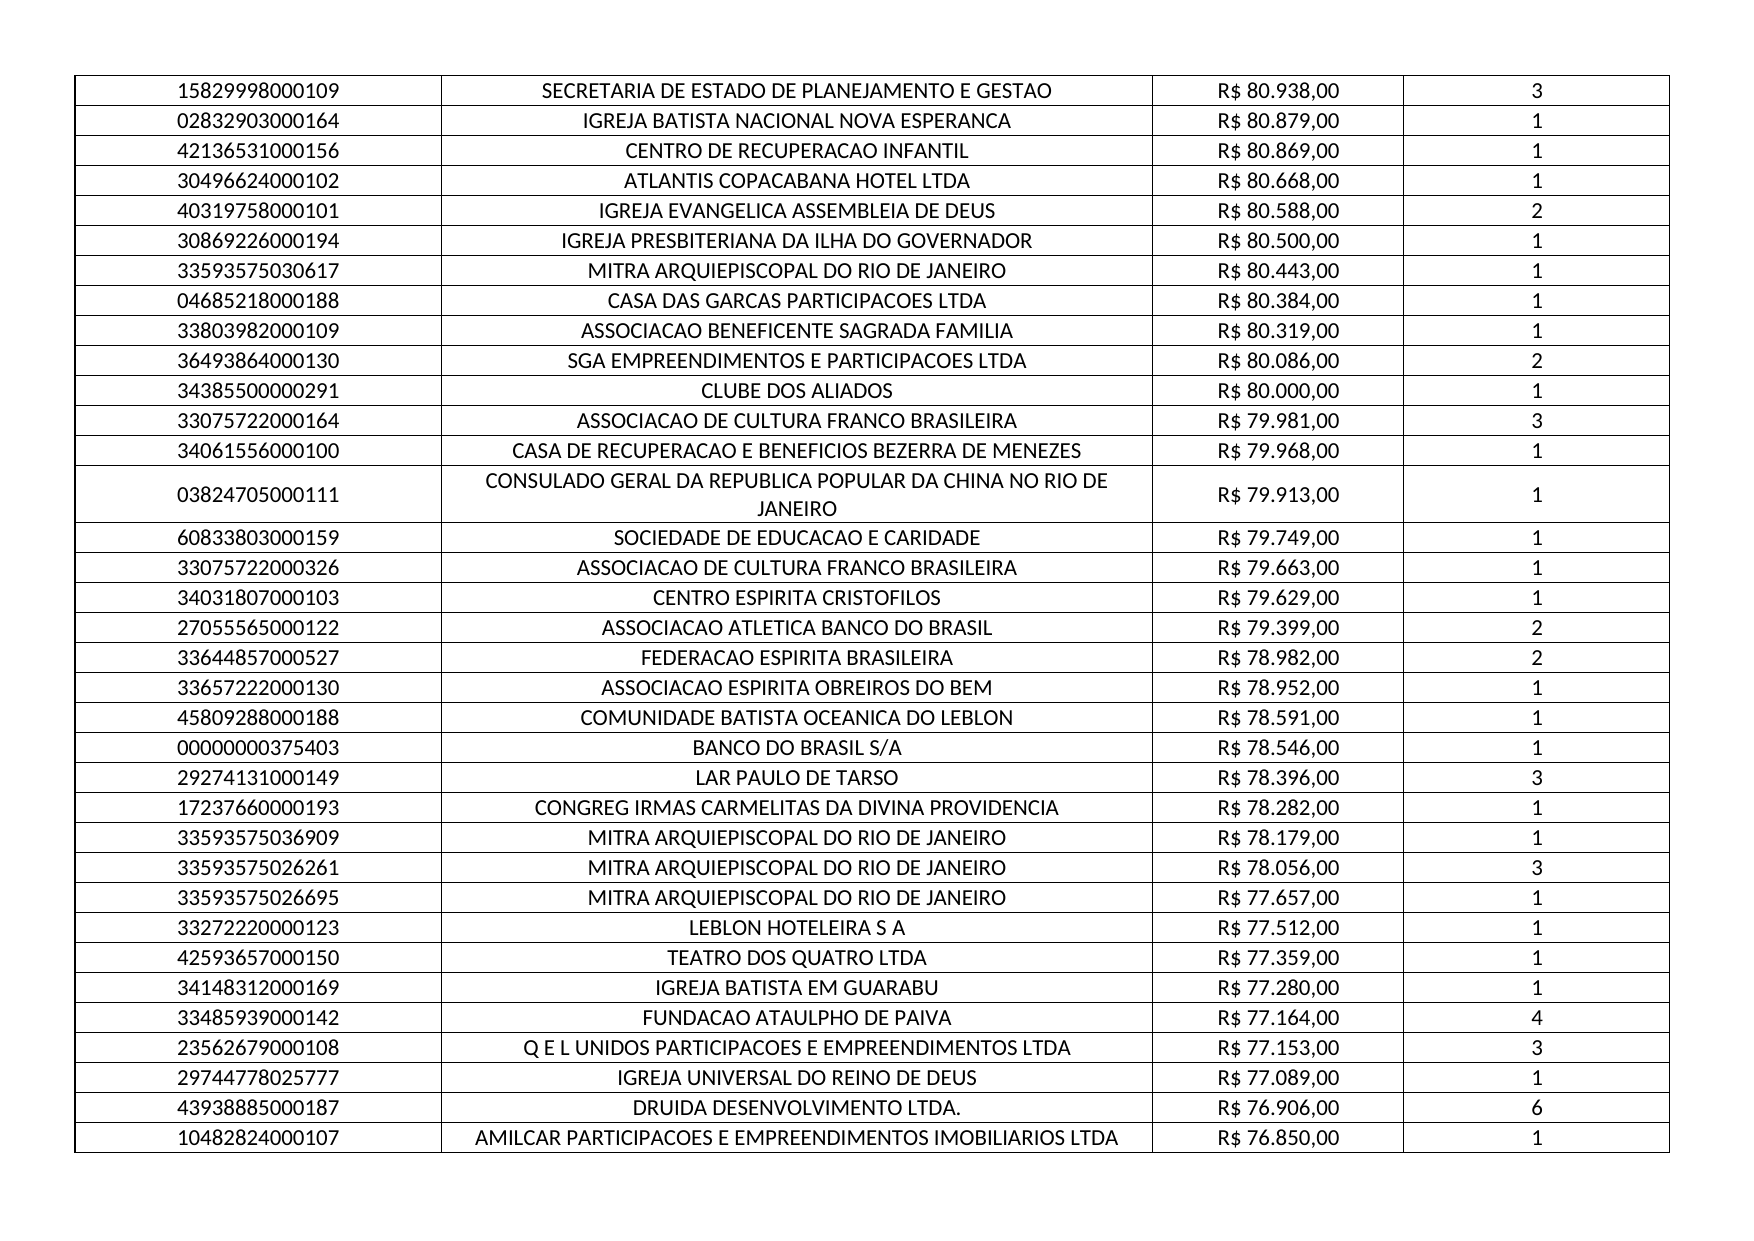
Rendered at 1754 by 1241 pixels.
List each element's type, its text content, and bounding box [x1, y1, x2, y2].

table_cell 60833803000159 [76, 523, 441, 552]
table_cell 1 [1404, 316, 1669, 345]
table_cell 1 [1404, 583, 1669, 612]
table_cell 10482824000107 [76, 1123, 441, 1152]
table_cell 30869226000194 [76, 226, 441, 255]
table_cell 1 [1404, 793, 1669, 822]
table_cell 1 [1404, 673, 1669, 702]
table_cell 1 [1404, 376, 1669, 405]
table_cell Q E L UNIDOS PARTICIPACOES E EMPREENDIMENTOS LTDA [442, 1033, 1152, 1062]
table_cell R$ 80.879,00 [1153, 106, 1403, 135]
table_cell 1 [1404, 136, 1669, 165]
table_cell 03824705000111 [76, 466, 441, 522]
table_cell 2 [1404, 613, 1669, 642]
table_cell 1 [1404, 1123, 1669, 1152]
table_cell 33657222000130 [76, 673, 441, 702]
table_cell R$ 79.749,00 [1153, 523, 1403, 552]
table_cell R$ 77.512,00 [1153, 913, 1403, 942]
table_cell 1 [1404, 733, 1669, 762]
table_cell DRUIDA DESENVOLVIMENTO LTDA. [442, 1093, 1152, 1122]
table_cell 4 [1404, 1003, 1669, 1032]
table_cell R$ 78.056,00 [1153, 853, 1403, 882]
table_cell R$ 78.282,00 [1153, 793, 1403, 822]
table_cell R$ 77.153,00 [1153, 1033, 1403, 1062]
table_cell 23562679000108 [76, 1033, 441, 1062]
table_cell R$ 80.938,00 [1153, 76, 1403, 105]
table_cell 1 [1404, 823, 1669, 852]
table_cell R$ 77.359,00 [1153, 943, 1403, 972]
table_cell R$ 79.913,00 [1153, 466, 1403, 522]
table_cell 3 [1404, 853, 1669, 882]
table_cell 33485939000142 [76, 1003, 441, 1032]
table_cell ASSOCIACAO ATLETICA BANCO DO BRASIL [442, 613, 1152, 642]
table_cell IGREJA BATISTA NACIONAL NOVA ESPERANCA [442, 106, 1152, 135]
table_cell R$ 76.906,00 [1153, 1093, 1403, 1122]
table_cell SECRETARIA DE ESTADO DE PLANEJAMENTO E GESTAO [442, 76, 1152, 105]
table_cell 34148312000169 [76, 973, 441, 1002]
table_cell MITRA ARQUIEPISCOPAL DO RIO DE JANEIRO [442, 256, 1152, 285]
table_cell 1 [1404, 166, 1669, 195]
table_cell R$ 77.280,00 [1153, 973, 1403, 1002]
table_cell 34385500000291 [76, 376, 441, 405]
table_cell MITRA ARQUIEPISCOPAL DO RIO DE JANEIRO [442, 853, 1152, 882]
table_cell R$ 78.546,00 [1153, 733, 1403, 762]
table_cell 3 [1404, 406, 1669, 435]
table_cell 1 [1404, 913, 1669, 942]
table_cell 33593575026695 [76, 883, 441, 912]
table_cell TEATRO DOS QUATRO LTDA [442, 943, 1152, 972]
table_cell MITRA ARQUIEPISCOPAL DO RIO DE JANEIRO [442, 883, 1152, 912]
table_cell R$ 80.384,00 [1153, 286, 1403, 315]
table_cell R$ 77.657,00 [1153, 883, 1403, 912]
table_cell 30496624000102 [76, 166, 441, 195]
table_cell CENTRO DE RECUPERACAO INFANTIL [442, 136, 1152, 165]
table_cell R$ 80.500,00 [1153, 226, 1403, 255]
table_cell R$ 80.086,00 [1153, 346, 1403, 375]
table_cell LEBLON HOTELEIRA S A [442, 913, 1152, 942]
table_cell 15829998000109 [76, 76, 441, 105]
table_cell 45809288000188 [76, 703, 441, 732]
table_cell ASSOCIACAO DE CULTURA FRANCO BRASILEIRA [442, 406, 1152, 435]
table_cell 33593575026261 [76, 853, 441, 882]
table_cell 43938885000187 [76, 1093, 441, 1122]
table_cell R$ 80.443,00 [1153, 256, 1403, 285]
table_cell SOCIEDADE DE EDUCACAO E CARIDADE [442, 523, 1152, 552]
table_cell 6 [1404, 1093, 1669, 1122]
table_cell 2 [1404, 196, 1669, 225]
table_cell 3 [1404, 763, 1669, 792]
table_cell 2 [1404, 346, 1669, 375]
table_cell 42136531000156 [76, 136, 441, 165]
table_cell 33803982000109 [76, 316, 441, 345]
table_cell R$ 77.164,00 [1153, 1003, 1403, 1032]
table_cell 27055565000122 [76, 613, 441, 642]
table_cell 33593575036909 [76, 823, 441, 852]
table_cell R$ 79.629,00 [1153, 583, 1403, 612]
table_cell 33644857000527 [76, 643, 441, 672]
table_cell 1 [1404, 226, 1669, 255]
table_cell 1 [1404, 943, 1669, 972]
table_cell R$ 79.968,00 [1153, 436, 1403, 465]
table_cell R$ 79.981,00 [1153, 406, 1403, 435]
table_cell CENTRO ESPIRITA CRISTOFILOS [442, 583, 1152, 612]
table_cell SGA EMPREENDIMENTOS E PARTICIPACOES LTDA [442, 346, 1152, 375]
table_cell 1 [1404, 523, 1669, 552]
table_cell 1 [1404, 466, 1669, 522]
table_cell R$ 77.089,00 [1153, 1063, 1403, 1092]
table_cell 1 [1404, 1063, 1669, 1092]
table_cell R$ 76.850,00 [1153, 1123, 1403, 1152]
table_cell 00000000375403 [76, 733, 441, 762]
table_cell 04685218000188 [76, 286, 441, 315]
table_cell ASSOCIACAO ESPIRITA OBREIROS DO BEM [442, 673, 1152, 702]
table_cell 3 [1404, 1033, 1669, 1062]
table_cell 17237660000193 [76, 793, 441, 822]
table_cell R$ 80.588,00 [1153, 196, 1403, 225]
table_cell FUNDACAO ATAULPHO DE PAIVA [442, 1003, 1152, 1032]
table_cell 1 [1404, 703, 1669, 732]
table_cell R$ 80.000,00 [1153, 376, 1403, 405]
table_cell MITRA ARQUIEPISCOPAL DO RIO DE JANEIRO [442, 823, 1152, 852]
table_cell R$ 79.399,00 [1153, 613, 1403, 642]
table_cell LAR PAULO DE TARSO [442, 763, 1152, 792]
table_cell 1 [1404, 106, 1669, 135]
table_cell 02832903000164 [76, 106, 441, 135]
table_cell 36493864000130 [76, 346, 441, 375]
table_cell ASSOCIACAO BENEFICENTE SAGRADA FAMILIA [442, 316, 1152, 345]
table_cell IGREJA BATISTA EM GUARABU [442, 973, 1152, 1002]
table_cell ATLANTIS COPACABANA HOTEL LTDA [442, 166, 1152, 195]
table_cell R$ 79.663,00 [1153, 553, 1403, 582]
table_cell 34061556000100 [76, 436, 441, 465]
table_cell 34031807000103 [76, 583, 441, 612]
table_cell 3 [1404, 76, 1669, 105]
table_cell 33075722000164 [76, 406, 441, 435]
table_cell R$ 80.869,00 [1153, 136, 1403, 165]
table_cell IGREJA UNIVERSAL DO REINO DE DEUS [442, 1063, 1152, 1092]
table_cell IGREJA PRESBITERIANA DA ILHA DO GOVERNADOR [442, 226, 1152, 255]
table_cell CLUBE DOS ALIADOS [442, 376, 1152, 405]
table_cell 33593575030617 [76, 256, 441, 285]
table_cell CASA DAS GARCAS PARTICIPACOES LTDA [442, 286, 1152, 315]
table_cell BANCO DO BRASIL S/A [442, 733, 1152, 762]
table_cell ASSOCIACAO DE CULTURA FRANCO BRASILEIRA [442, 553, 1152, 582]
table_cell 2 [1404, 643, 1669, 672]
table_cell 29274131000149 [76, 763, 441, 792]
table_cell 1 [1404, 286, 1669, 315]
table_cell R$ 78.179,00 [1153, 823, 1403, 852]
table_cell R$ 78.982,00 [1153, 643, 1403, 672]
table_cell 1 [1404, 256, 1669, 285]
table_cell 29744778025777 [76, 1063, 441, 1092]
table_cell 33075722000326 [76, 553, 441, 582]
table_cell 1 [1404, 553, 1669, 582]
table_cell IGREJA EVANGELICA ASSEMBLEIA DE DEUS [442, 196, 1152, 225]
table_cell R$ 78.952,00 [1153, 673, 1403, 702]
table_cell 42593657000150 [76, 943, 441, 972]
table_cell COMUNIDADE BATISTA OCEANICA DO LEBLON [442, 703, 1152, 732]
table_cell CONGREG IRMAS CARMELITAS DA DIVINA PROVIDENCIA [442, 793, 1152, 822]
table_cell 1 [1404, 436, 1669, 465]
table_cell 1 [1404, 883, 1669, 912]
table_cell CONSULADO GERAL DA REPUBLICA POPULAR DA CHINA NO RIO DE JANEIRO [442, 466, 1152, 522]
table_cell R$ 78.396,00 [1153, 763, 1403, 792]
table_cell R$ 78.591,00 [1153, 703, 1403, 732]
table_cell 40319758000101 [76, 196, 441, 225]
table_cell R$ 80.668,00 [1153, 166, 1403, 195]
table_cell CASA DE RECUPERACAO E BENEFICIOS BEZERRA DE MENEZES [442, 436, 1152, 465]
table_cell AMILCAR PARTICIPACOES E EMPREENDIMENTOS IMOBILIARIOS LTDA [442, 1123, 1152, 1152]
table_cell R$ 80.319,00 [1153, 316, 1403, 345]
table_cell FEDERACAO ESPIRITA BRASILEIRA [442, 643, 1152, 672]
table_cell 33272220000123 [76, 913, 441, 942]
table_cell 1 [1404, 973, 1669, 1002]
